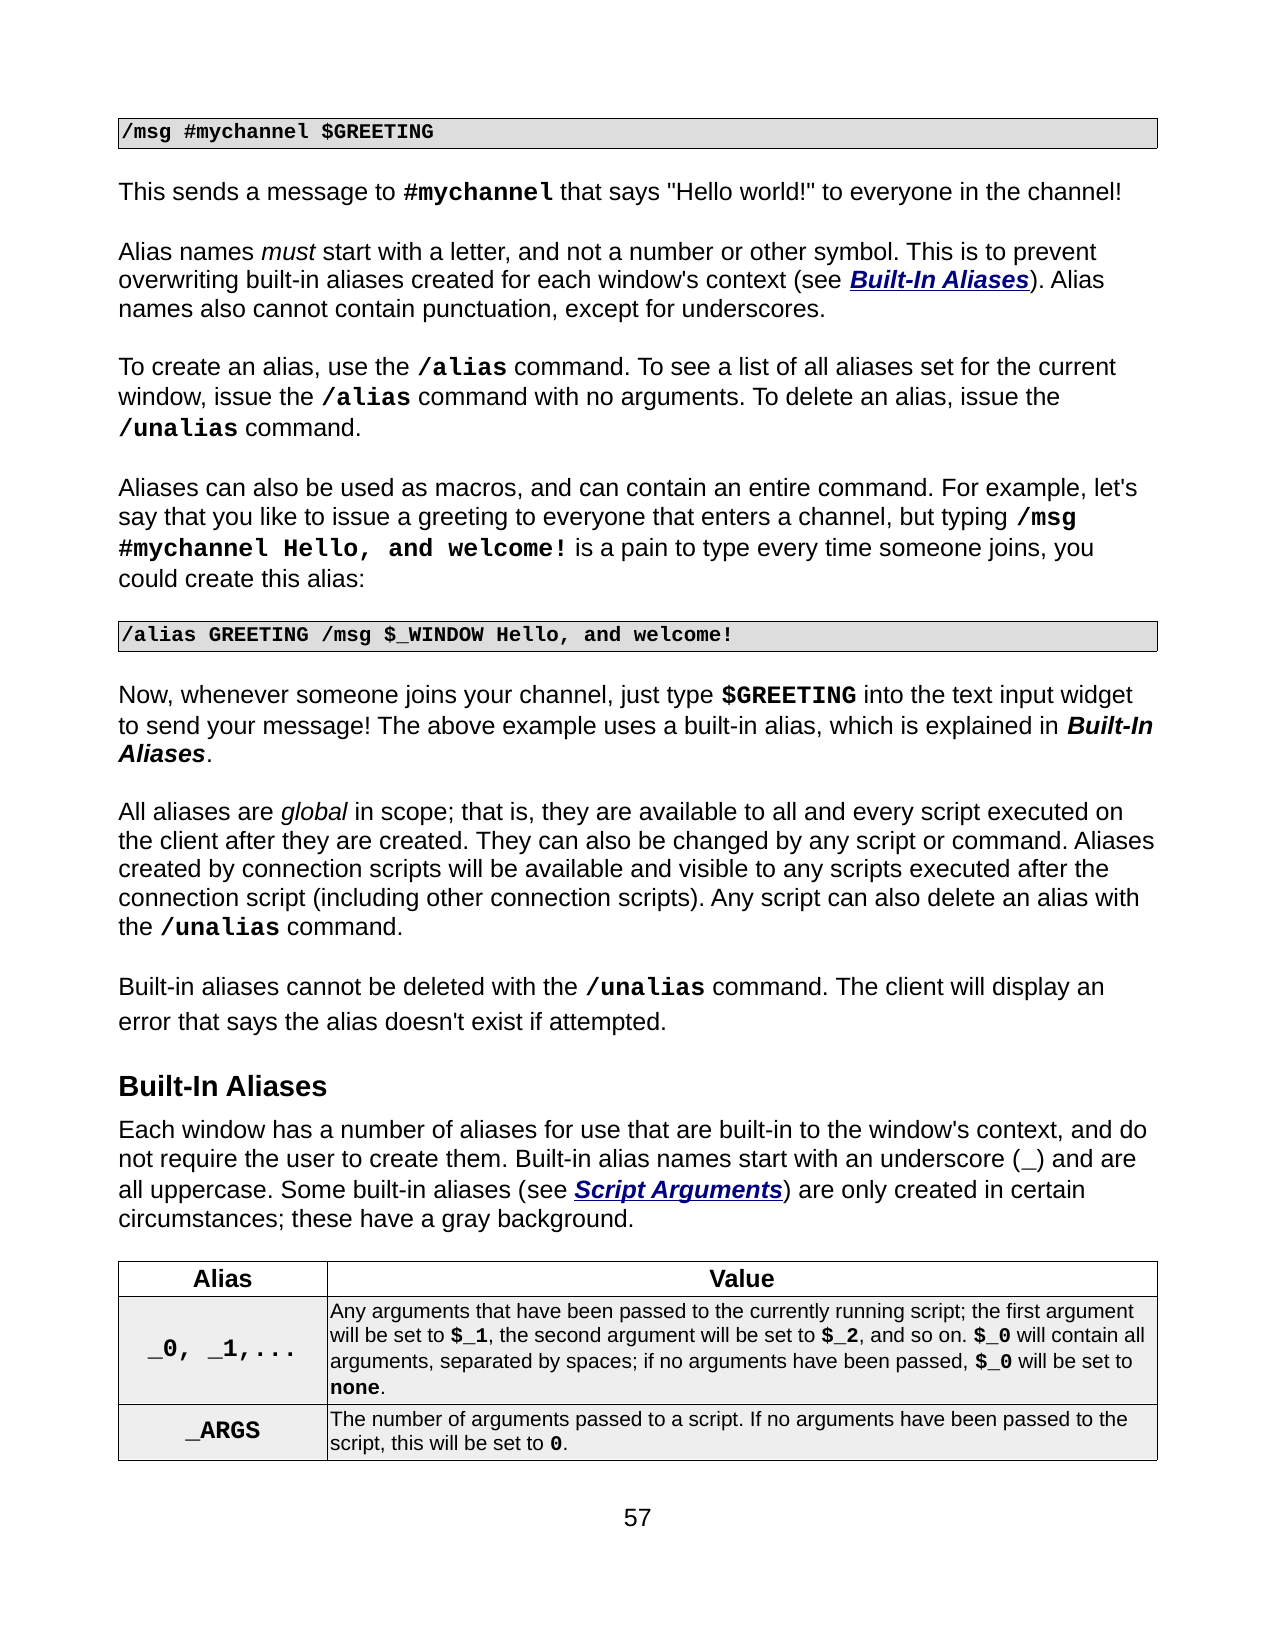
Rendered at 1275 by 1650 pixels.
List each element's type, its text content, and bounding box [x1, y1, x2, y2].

table_cell The number of arguments passed to a script. If no arguments have been passed to the script, this will be set to 0. [328, 1405, 1157, 1459]
text This sends a message to #mychannel that says "Hello world!" to everyone in the channel! [118, 177, 1157, 208]
text Alias names must start with a letter, and not a number or other symbol. This is to prevent overwriting built-in aliases created for each window's context (see Built-In Aliases). Alias names also cannot contain punctuation, except for underscores. [118, 236, 1157, 323]
text Each window has a number of aliases for use that are built-in to the window's context, and do not require the user to create them. Built-in alias names start with an underscore (_) and are all uppercase. Some built-in aliases (see Script Arguments) are only created in certain circumstances; these have a gray background. [118, 1115, 1157, 1232]
table_cell _0, _1,... [119, 1297, 327, 1403]
table_cell _ARGS [119, 1405, 327, 1459]
table_cell Any arguments that have been passed to the currently running script; the first argument will be set to $_1, the second argument will be set to $_2, and so on. $_0 will contain all arguments, separated by spaces; if no arguments have been passed, $_0 will be set to none. [328, 1297, 1157, 1403]
text To create an alias, use the /alias command. To see a list of all aliases set for the current window, issue the /alias command with no arguments. To delete an alias, issue the /unalias command. [118, 351, 1157, 444]
text Aliases can also be used as macros, and can contain an entire command. For example, let's say that you like to issue a greeting to everyone that enters a channel, but typing /msg #mychannel Hello, and welcome! is a pain to type every time someone joins, you could create this alias: [118, 473, 1157, 592]
subtitle Built-In Aliases [118, 1069, 1157, 1103]
table_header /msg #mychannel $GREETING [119, 119, 1157, 148]
table_header Alias [119, 1262, 327, 1296]
table_header Value [328, 1262, 1157, 1296]
text Built-in aliases cannot be deleted with the /unalias command. The client will display an error that says the alias doesn't exist if attempted. [118, 972, 1157, 1036]
text Now, whenever someone joins your channel, just type $GREETING into the text input widget to send your message! The above example uses a built-in alias, which is explained in Built-In Aliases. [118, 680, 1157, 768]
table_header /alias GREETING /msg $_WINDOW Hello, and welcome! [119, 622, 1157, 651]
text All aliases are global in scope; that is, they are available to all and every script executed on the client after they are created. They can also be changed by any script or command. Aliases created by connection scripts will be available and visible to any scripts executed after the connection script (including other connection scripts). Any script can also delete an alias with the /unalias command. [118, 797, 1157, 943]
